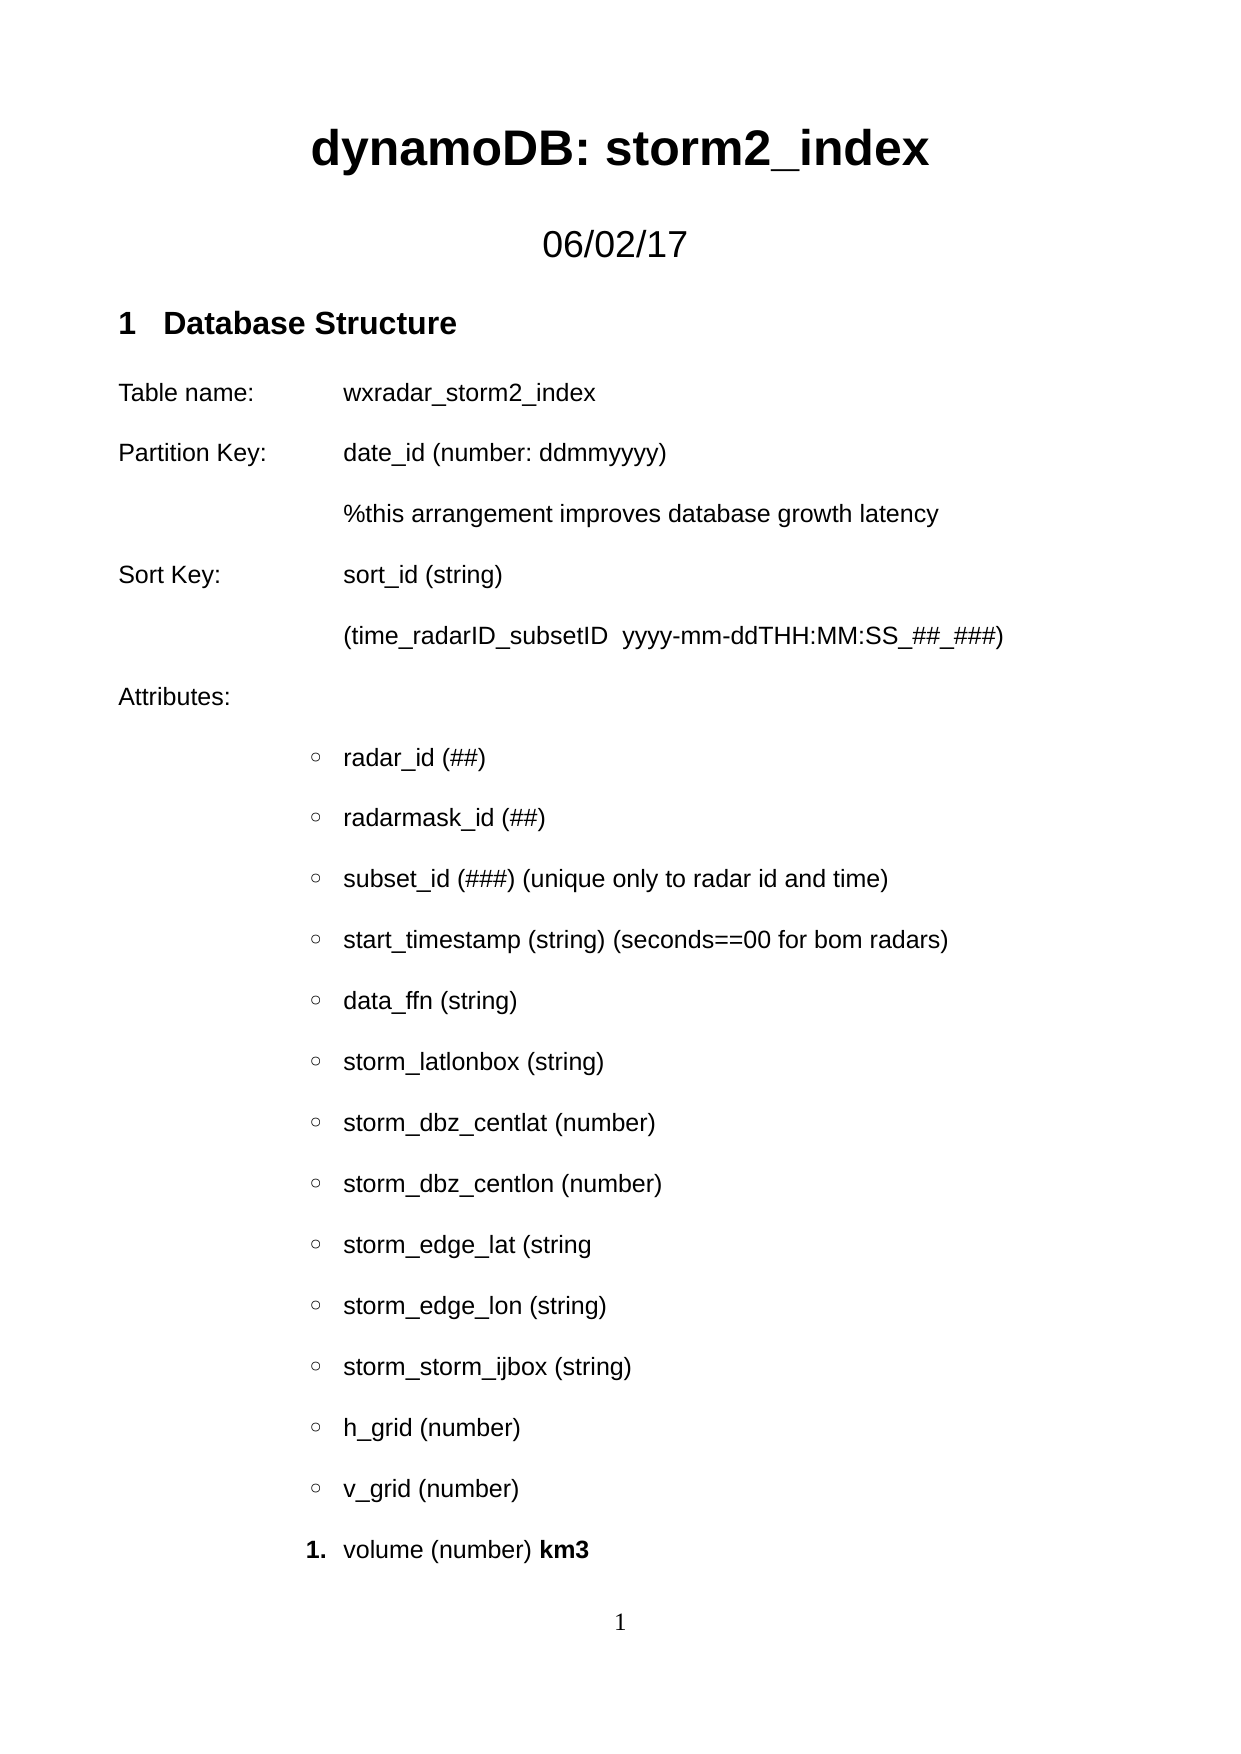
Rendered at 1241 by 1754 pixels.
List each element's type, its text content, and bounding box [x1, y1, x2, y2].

list data_ffn (string) [306, 986, 1122, 1015]
text Table name: wxradar_storm2_index [118, 377, 1122, 406]
list volume (number) km3 [306, 1535, 1122, 1563]
list radarmask_id (##) [306, 803, 1122, 832]
list radar_id (##) [306, 742, 1122, 771]
list storm_dbz_centlon (number) [306, 1169, 1122, 1198]
list storm_storm_ijbox (string) [306, 1352, 1122, 1381]
text (time_radarID_subsetID yyyy-mm-ddTHH:MM:SS_##_###) [118, 621, 1122, 649]
list subset_id (###) (unique only to radar id and time) [306, 864, 1122, 893]
text Attributes: [118, 682, 1122, 710]
list storm_dbz_centlat (number) [306, 1108, 1122, 1137]
title dynamoDB: storm2_index [118, 118, 1122, 176]
list storm_edge_lat (string [306, 1230, 1122, 1259]
list storm_edge_lon (string) [306, 1291, 1122, 1320]
list start_timestamp (string) (seconds==00 for bom radars) [306, 925, 1122, 954]
list v_grid (number) [306, 1474, 1122, 1503]
subtitle Database Structure [118, 304, 1122, 341]
text Sort Key: sort_id (string) [118, 560, 1122, 589]
subtitle 06/02/17 [118, 222, 1122, 265]
text %this arrangement improves database growth latency [118, 499, 1122, 528]
list h_grid (number) [306, 1413, 1122, 1442]
text Partition Key: date_id (number: ddmmyyyy) [118, 438, 1122, 467]
list storm_latlonbox (string) [306, 1047, 1122, 1076]
